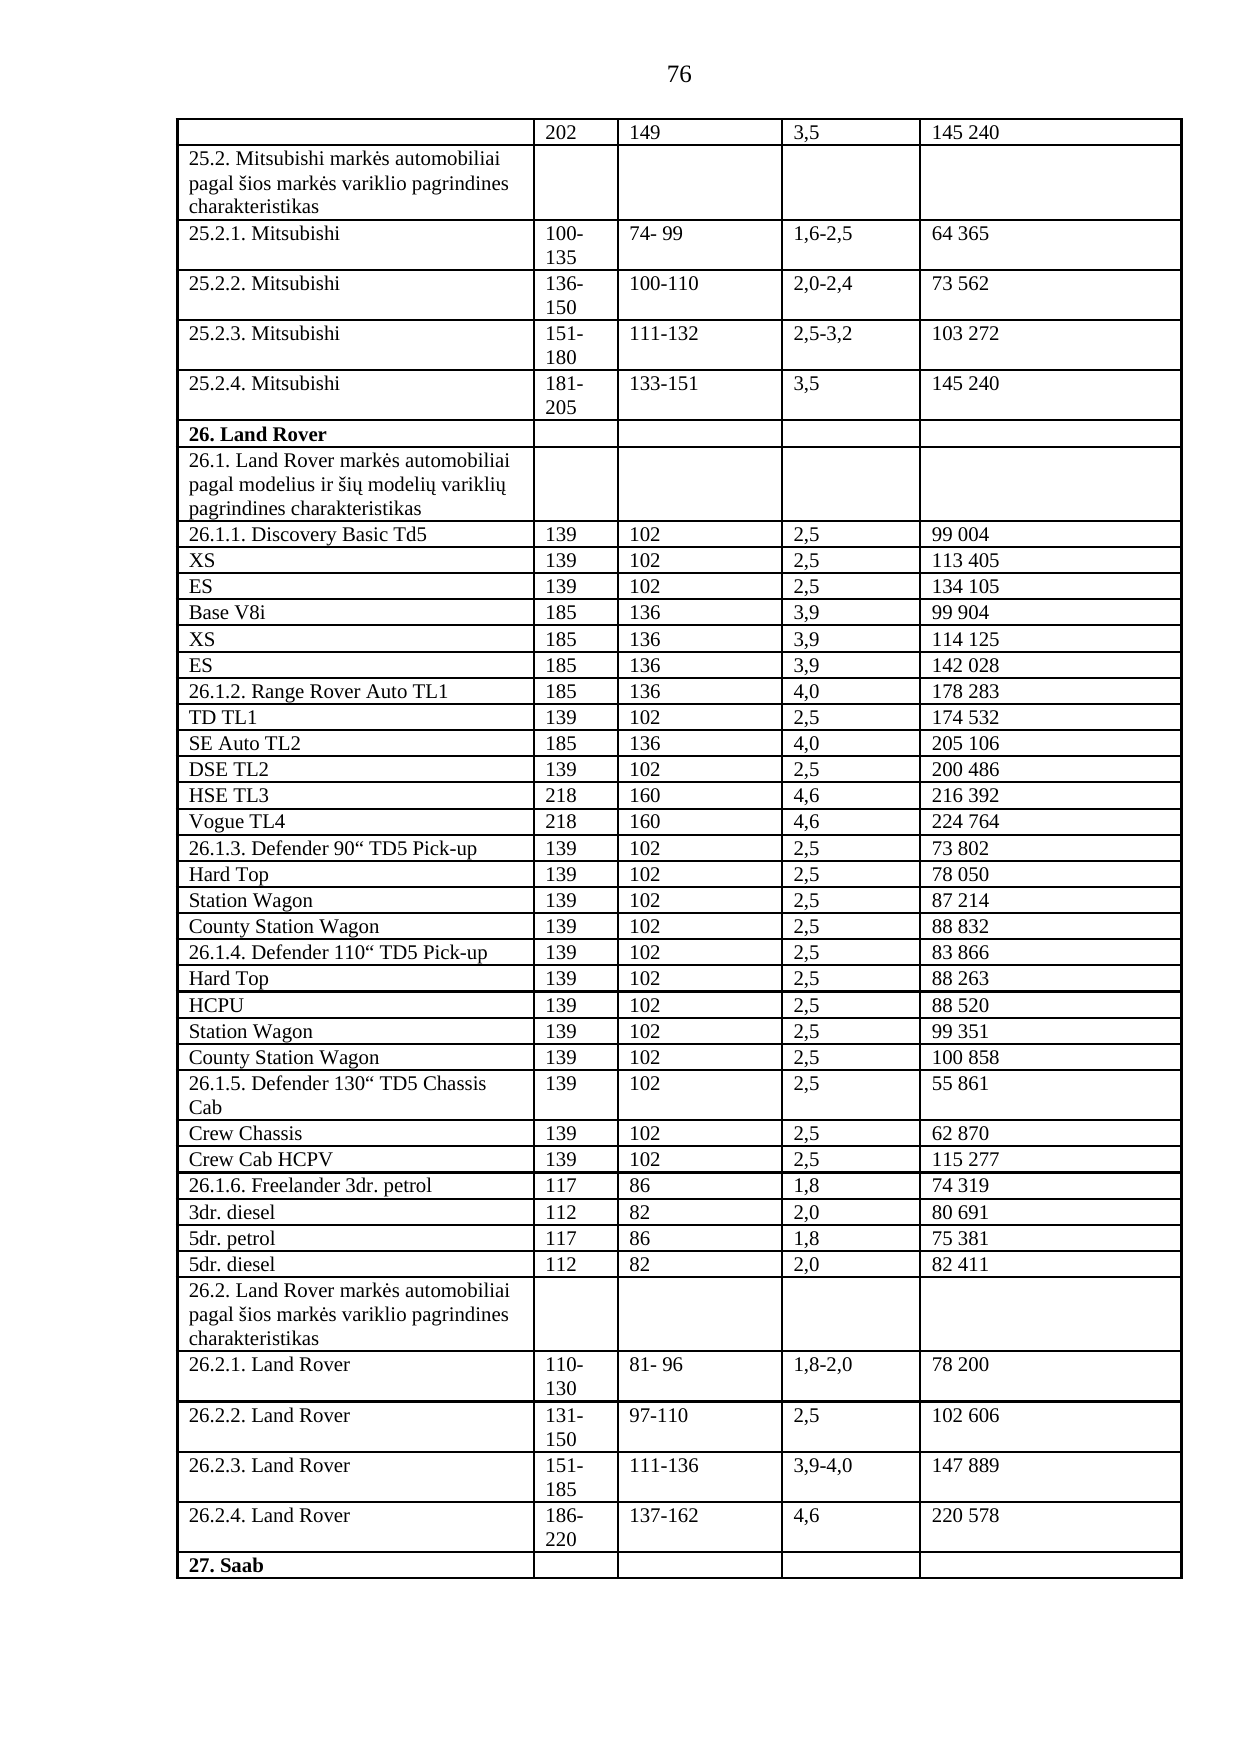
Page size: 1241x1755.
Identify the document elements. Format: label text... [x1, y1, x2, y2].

table_cell 137-162 [619, 1503, 781, 1551]
table_cell 2,5 [783, 862, 919, 886]
table_cell 2,5 [783, 914, 919, 938]
table_cell 2,5 [783, 836, 919, 860]
table_cell 2,5 [783, 1403, 919, 1451]
table_cell 114 125 [921, 626, 1180, 651]
table_cell XS [179, 548, 533, 572]
table_cell 3,5 [783, 371, 919, 419]
table_cell 186-220 [535, 1503, 617, 1551]
table_cell 218 [535, 810, 617, 833]
table_cell 139 [535, 757, 617, 781]
table_cell 25.2. Mitsubishi markės automobiliai pagal šios markės variklio pagrindines charakteristikas [179, 146, 533, 218]
table_cell 117 [535, 1226, 617, 1250]
table_cell [921, 448, 1180, 520]
table_cell 139 [535, 862, 617, 886]
table_cell 136-150 [535, 271, 617, 319]
table_cell 139 [535, 1121, 617, 1145]
table_cell 1,8 [783, 1174, 919, 1197]
table_cell 2,5 [783, 705, 919, 729]
table_cell 139 [535, 1147, 617, 1171]
table_cell 97-110 [619, 1403, 781, 1451]
table_cell Station Wagon [179, 1019, 533, 1043]
table_cell 139 [535, 993, 617, 1017]
table_cell Crew Chassis [179, 1121, 533, 1145]
table_cell 3,9 [783, 626, 919, 651]
table_cell [619, 146, 781, 218]
table_cell 88 520 [921, 993, 1180, 1017]
table_cell 25.2.4. Mitsubishi [179, 371, 533, 419]
table_cell HSE TL3 [179, 783, 533, 807]
table_cell 26.2.4. Land Rover [179, 1503, 533, 1551]
table_cell 102 [619, 1045, 781, 1069]
table_cell 139 [535, 705, 617, 729]
table_cell 80 691 [921, 1200, 1180, 1224]
table_cell 136 [619, 626, 781, 651]
table_cell 133-151 [619, 371, 781, 419]
table_cell 200 486 [921, 757, 1180, 781]
table_cell 2,5 [783, 888, 919, 912]
table_cell 2,5 [783, 574, 919, 598]
table_cell 139 [535, 1071, 617, 1119]
table_cell 102 [619, 1147, 781, 1171]
table_cell 136 [619, 600, 781, 624]
table_cell 139 [535, 888, 617, 912]
table_cell 111-136 [619, 1453, 781, 1501]
table_cell 25.2.1. Mitsubishi [179, 221, 533, 269]
table_cell 3dr. diesel [179, 1200, 533, 1224]
table_cell 218 [535, 783, 617, 807]
table_cell 99 904 [921, 600, 1180, 624]
table_cell 115 277 [921, 1147, 1180, 1171]
table_cell [921, 1553, 1180, 1577]
table_cell 100-110 [619, 271, 781, 319]
table_cell 160 [619, 783, 781, 807]
table_cell 102 [619, 836, 781, 860]
table_cell 185 [535, 679, 617, 703]
table_cell 2,5 [783, 1147, 919, 1171]
table_cell [619, 1278, 781, 1350]
table_cell 64 365 [921, 221, 1180, 269]
table_cell 102 [619, 940, 781, 964]
table_cell 181-205 [535, 371, 617, 419]
table_cell Crew Cab HCPV [179, 1147, 533, 1171]
table_cell 2,5 [783, 940, 919, 964]
table_cell 139 [535, 574, 617, 598]
table_cell 3,9 [783, 653, 919, 677]
table_cell 2,5 [783, 1045, 919, 1069]
table_cell 82 [619, 1252, 781, 1276]
table_cell 87 214 [921, 888, 1180, 912]
table_cell 100 858 [921, 1045, 1180, 1069]
table_cell Hard Top [179, 862, 533, 886]
table_cell 136 [619, 653, 781, 677]
table_cell [619, 448, 781, 520]
table_cell Vogue TL4 [179, 810, 533, 833]
table_cell 1,8 [783, 1226, 919, 1250]
table_cell 102 [619, 1071, 781, 1119]
table_cell 102 [619, 966, 781, 990]
table_cell 102 [619, 757, 781, 781]
table_cell 26.2.2. Land Rover [179, 1403, 533, 1451]
table_cell 2,5 [783, 522, 919, 546]
table_cell 102 [619, 522, 781, 546]
table_cell 26.2. Land Rover markės automobiliai pagal šios markės variklio pagrindines charakteristikas [179, 1278, 533, 1350]
table_cell 26. Land Rover [179, 421, 533, 446]
table_cell 3,5 [783, 120, 919, 144]
table_cell 26.1. Land Rover markės automobiliai pagal modelius ir šių modelių variklių pagrindines charakteristikas [179, 448, 533, 520]
table_cell [179, 120, 533, 144]
table_cell 26.1.3. Defender 90“ TD5 Pick-up [179, 836, 533, 860]
table_cell XS [179, 626, 533, 651]
table_cell 2,0 [783, 1200, 919, 1224]
table_cell 102 [619, 888, 781, 912]
table_cell 4,0 [783, 731, 919, 755]
table_cell 151-185 [535, 1453, 617, 1501]
table_cell 73 562 [921, 271, 1180, 319]
table_cell 78 200 [921, 1352, 1180, 1400]
table_cell 82 411 [921, 1252, 1180, 1276]
table_cell 131-150 [535, 1403, 617, 1451]
table_cell [783, 1553, 919, 1577]
table_cell 4,6 [783, 810, 919, 833]
table_cell 82 [619, 1200, 781, 1224]
table_cell 102 [619, 862, 781, 886]
table_cell 2,5 [783, 966, 919, 990]
table_cell 2,0-2,4 [783, 271, 919, 319]
table_cell 2,5-3,2 [783, 321, 919, 369]
table_cell HCPU [179, 993, 533, 1017]
table_cell 174 532 [921, 705, 1180, 729]
table_cell 2,5 [783, 1019, 919, 1043]
table_cell 25.2.3. Mitsubishi [179, 321, 533, 369]
table_cell 117 [535, 1174, 617, 1197]
table_cell TD TL1 [179, 705, 533, 729]
table_cell [619, 1553, 781, 1577]
table_cell 100-135 [535, 221, 617, 269]
table_cell 26.1.1. Discovery Basic Td5 [179, 522, 533, 546]
table_cell 4,6 [783, 783, 919, 807]
table_cell 160 [619, 810, 781, 833]
table_cell 112 [535, 1200, 617, 1224]
table_cell 110-130 [535, 1352, 617, 1400]
table_cell 185 [535, 653, 617, 677]
table_cell 55 861 [921, 1071, 1180, 1119]
table_cell 145 240 [921, 371, 1180, 419]
table_cell 83 866 [921, 940, 1180, 964]
table_cell 86 [619, 1226, 781, 1250]
table_cell 4,6 [783, 1503, 919, 1551]
table_cell 142 028 [921, 653, 1180, 677]
table_cell [921, 421, 1180, 446]
table_cell [921, 146, 1180, 218]
table_cell 111-132 [619, 321, 781, 369]
table_cell SE Auto TL2 [179, 731, 533, 755]
table_cell 27. Saab [179, 1553, 533, 1577]
table_cell 62 870 [921, 1121, 1180, 1145]
table_cell Base V8i [179, 600, 533, 624]
table_cell 3,9-4,0 [783, 1453, 919, 1501]
table_cell 139 [535, 966, 617, 990]
table_cell 26.2.3. Land Rover [179, 1453, 533, 1501]
table_cell 26.1.6. Freelander 3dr. petrol [179, 1174, 533, 1197]
table_cell 102 [619, 705, 781, 729]
table_cell 73 802 [921, 836, 1180, 860]
table_cell 1,8-2,0 [783, 1352, 919, 1400]
table_cell 102 [619, 1019, 781, 1043]
table_cell 102 606 [921, 1403, 1180, 1451]
table_cell ES [179, 653, 533, 677]
table_cell 102 [619, 574, 781, 598]
table_cell [783, 1278, 919, 1350]
table_cell 113 405 [921, 548, 1180, 572]
table_cell 139 [535, 522, 617, 546]
table_cell 2,0 [783, 1252, 919, 1276]
table_cell 151-180 [535, 321, 617, 369]
table_cell 88 263 [921, 966, 1180, 990]
table_cell 25.2.2. Mitsubishi [179, 271, 533, 319]
table_cell 136 [619, 731, 781, 755]
table_cell [535, 1278, 617, 1350]
table_cell Hard Top [179, 966, 533, 990]
table_cell 2,5 [783, 757, 919, 781]
table_cell 216 392 [921, 783, 1180, 807]
table_cell ES [179, 574, 533, 598]
table_cell 26.2.1. Land Rover [179, 1352, 533, 1400]
table_cell 185 [535, 600, 617, 624]
table_cell 102 [619, 914, 781, 938]
table_cell 86 [619, 1174, 781, 1197]
table_cell [535, 448, 617, 520]
table_cell 5dr. petrol [179, 1226, 533, 1250]
table_cell 145 240 [921, 120, 1180, 144]
table_cell 1,6-2,5 [783, 221, 919, 269]
table_cell 149 [619, 120, 781, 144]
table_cell 2,5 [783, 548, 919, 572]
table_cell 102 [619, 993, 781, 1017]
table_cell [535, 1553, 617, 1577]
table_cell 185 [535, 626, 617, 651]
table_cell [783, 146, 919, 218]
table_cell 2,5 [783, 1071, 919, 1119]
table_cell [535, 421, 617, 446]
table_cell County Station Wagon [179, 1045, 533, 1069]
table_cell 2,5 [783, 1121, 919, 1145]
table_cell Station Wagon [179, 888, 533, 912]
table_cell 81- 96 [619, 1352, 781, 1400]
table_cell 103 272 [921, 321, 1180, 369]
table_cell 74- 99 [619, 221, 781, 269]
table_cell 112 [535, 1252, 617, 1276]
table_cell 139 [535, 940, 617, 964]
table_cell 4,0 [783, 679, 919, 703]
table_cell 220 578 [921, 1503, 1180, 1551]
table_cell 5dr. diesel [179, 1252, 533, 1276]
table_cell 99 004 [921, 522, 1180, 546]
table_cell DSE TL2 [179, 757, 533, 781]
table_cell 88 832 [921, 914, 1180, 938]
table_cell [783, 448, 919, 520]
table_cell 185 [535, 731, 617, 755]
table_cell 139 [535, 914, 617, 938]
table_cell 78 050 [921, 862, 1180, 886]
table_cell [783, 421, 919, 446]
table_cell 139 [535, 1019, 617, 1043]
table_cell 75 381 [921, 1226, 1180, 1250]
table_cell [535, 146, 617, 218]
table_cell [921, 1278, 1180, 1350]
table_cell 2,5 [783, 993, 919, 1017]
table_cell 74 319 [921, 1174, 1180, 1197]
table_cell 139 [535, 1045, 617, 1069]
table_cell 136 [619, 679, 781, 703]
table_cell 99 351 [921, 1019, 1180, 1043]
table_cell 205 106 [921, 731, 1180, 755]
table_cell 147 889 [921, 1453, 1180, 1501]
table_cell 224 764 [921, 810, 1180, 833]
table_cell [619, 421, 781, 446]
table_cell 102 [619, 548, 781, 572]
table_cell 102 [619, 1121, 781, 1145]
table_cell 134 105 [921, 574, 1180, 598]
table_cell 139 [535, 548, 617, 572]
table_cell 202 [535, 120, 617, 144]
table_cell 178 283 [921, 679, 1180, 703]
table_cell 3,9 [783, 600, 919, 624]
table_cell 26.1.5. Defender 130“ TD5 Chassis Cab [179, 1071, 533, 1119]
table_cell 26.1.4. Defender 110“ TD5 Pick-up [179, 940, 533, 964]
table_cell 139 [535, 836, 617, 860]
table_cell County Station Wagon [179, 914, 533, 938]
table_cell 26.1.2. Range Rover Auto TL1 [179, 679, 533, 703]
